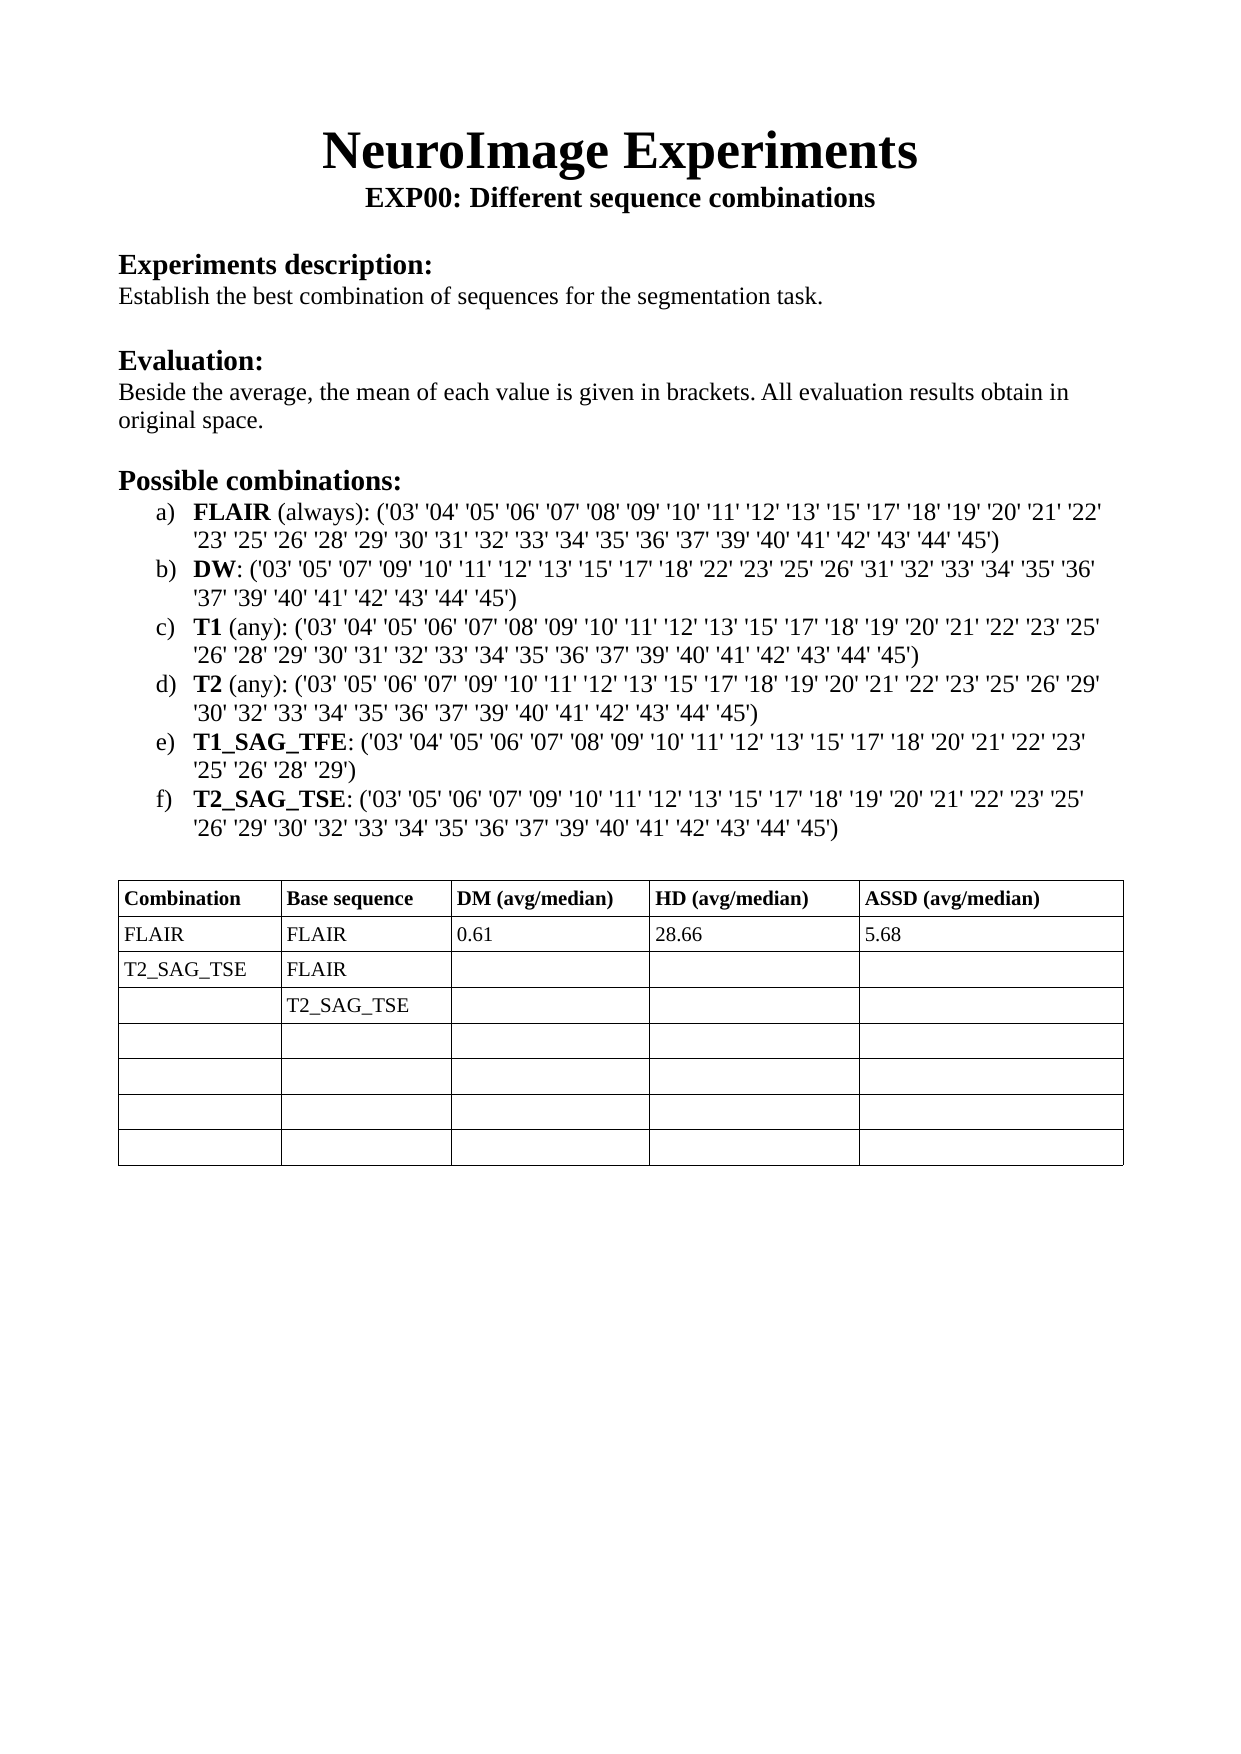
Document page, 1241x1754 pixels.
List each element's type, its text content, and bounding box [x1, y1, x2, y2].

table_header Combination [119, 881, 281, 916]
table_cell 0.61 [452, 917, 649, 951]
table_cell [119, 988, 281, 1022]
table_cell [452, 1059, 649, 1094]
table_cell [452, 952, 649, 987]
text NeuroImage Experiments [118, 118, 1122, 180]
table_cell [282, 1130, 451, 1165]
text Establish the best combination of sequences for the segmentation task. [118, 281, 1122, 310]
text Possible combinations: [118, 463, 1122, 497]
table_cell [282, 1024, 451, 1058]
table_cell T2_SAG_TSE [119, 952, 281, 987]
table_cell [452, 988, 649, 1022]
table_cell [860, 988, 1123, 1022]
text Experiments description: [118, 247, 1122, 281]
table_cell [119, 1024, 281, 1058]
table_cell [860, 1059, 1123, 1094]
text Evaluation: [118, 343, 1122, 377]
table_cell 5.68 [860, 917, 1123, 951]
table_cell 28.66 [650, 917, 859, 951]
table_cell [282, 1059, 451, 1094]
table_cell FLAIR [282, 952, 451, 987]
table_cell [282, 1095, 451, 1129]
text Beside the average, the mean of each value is given in brackets. All evaluation results obtain in original space. [118, 377, 1122, 434]
table_cell [452, 1024, 649, 1058]
table_header Base sequence [282, 881, 451, 916]
list T1 (any): ('03' '04' '05' '06' '07' '08' '09' '10' '11' '12' '13' '15' '17' '18' '19' '20' '21' '22' '23' '25' '26' '28' '29' '30' '31' '32' '33' '34' '35' '36' '37' '39' '40' '41' '42' '43' '44' '45') [156, 612, 1122, 669]
list T2 (any): ('03' '05' '06' '07' '09' '10' '11' '12' '13' '15' '17' '18' '19' '20' '21' '22' '23' '25' '26' '29' '30' '32' '33' '34' '35' '36' '37' '39' '40' '41' '42' '43' '44' '45') [156, 669, 1122, 727]
table_cell [650, 1130, 859, 1165]
table_cell [860, 1130, 1123, 1165]
table_cell [650, 1095, 859, 1129]
table_cell T2_SAG_TSE [282, 988, 451, 1022]
table_cell [119, 1095, 281, 1129]
list T1_SAG_TFE: ('03' '04' '05' '06' '07' '08' '09' '10' '11' '12' '13' '15' '17' '18' '20' '21' '22' '23' '25' '26' '28' '29') [156, 727, 1122, 784]
table_cell [860, 1024, 1123, 1058]
table_header DM (avg/median) [452, 881, 649, 916]
table_cell [452, 1095, 649, 1129]
table_cell [650, 988, 859, 1022]
table_cell [650, 952, 859, 987]
text EXP00: Different sequence combinations [118, 180, 1122, 214]
table_header ASSD (avg/median) [860, 881, 1123, 916]
table_header HD (avg/median) [650, 881, 859, 916]
table_cell [860, 952, 1123, 987]
list DW: ('03' '05' '07' '09' '10' '11' '12' '13' '15' '17' '18' '22' '23' '25' '26' '31' '32' '33' '34' '35' '36' '37' '39' '40' '41' '42' '43' '44' '45') [156, 554, 1122, 612]
table_cell [860, 1095, 1123, 1129]
list FLAIR (always): ('03' '04' '05' '06' '07' '08' '09' '10' '11' '12' '13' '15' '17' '18' '19' '20' '21' '22' '23' '25' '26' '28' '29' '30' '31' '32' '33' '34' '35' '36' '37' '39' '40' '41' '42' '43' '44' '45') [156, 497, 1122, 554]
table_cell FLAIR [119, 917, 281, 951]
table_cell [650, 1059, 859, 1094]
table_cell [650, 1024, 859, 1058]
table_cell [119, 1130, 281, 1165]
table_cell [119, 1059, 281, 1094]
table_cell [452, 1130, 649, 1165]
table_cell FLAIR [282, 917, 451, 951]
list T2_SAG_TSE: ('03' '05' '06' '07' '09' '10' '11' '12' '13' '15' '17' '18' '19' '20' '21' '22' '23' '25' '26' '29' '30' '32' '33' '34' '35' '36' '37' '39' '40' '41' '42' '43' '44' '45') [156, 784, 1122, 842]
